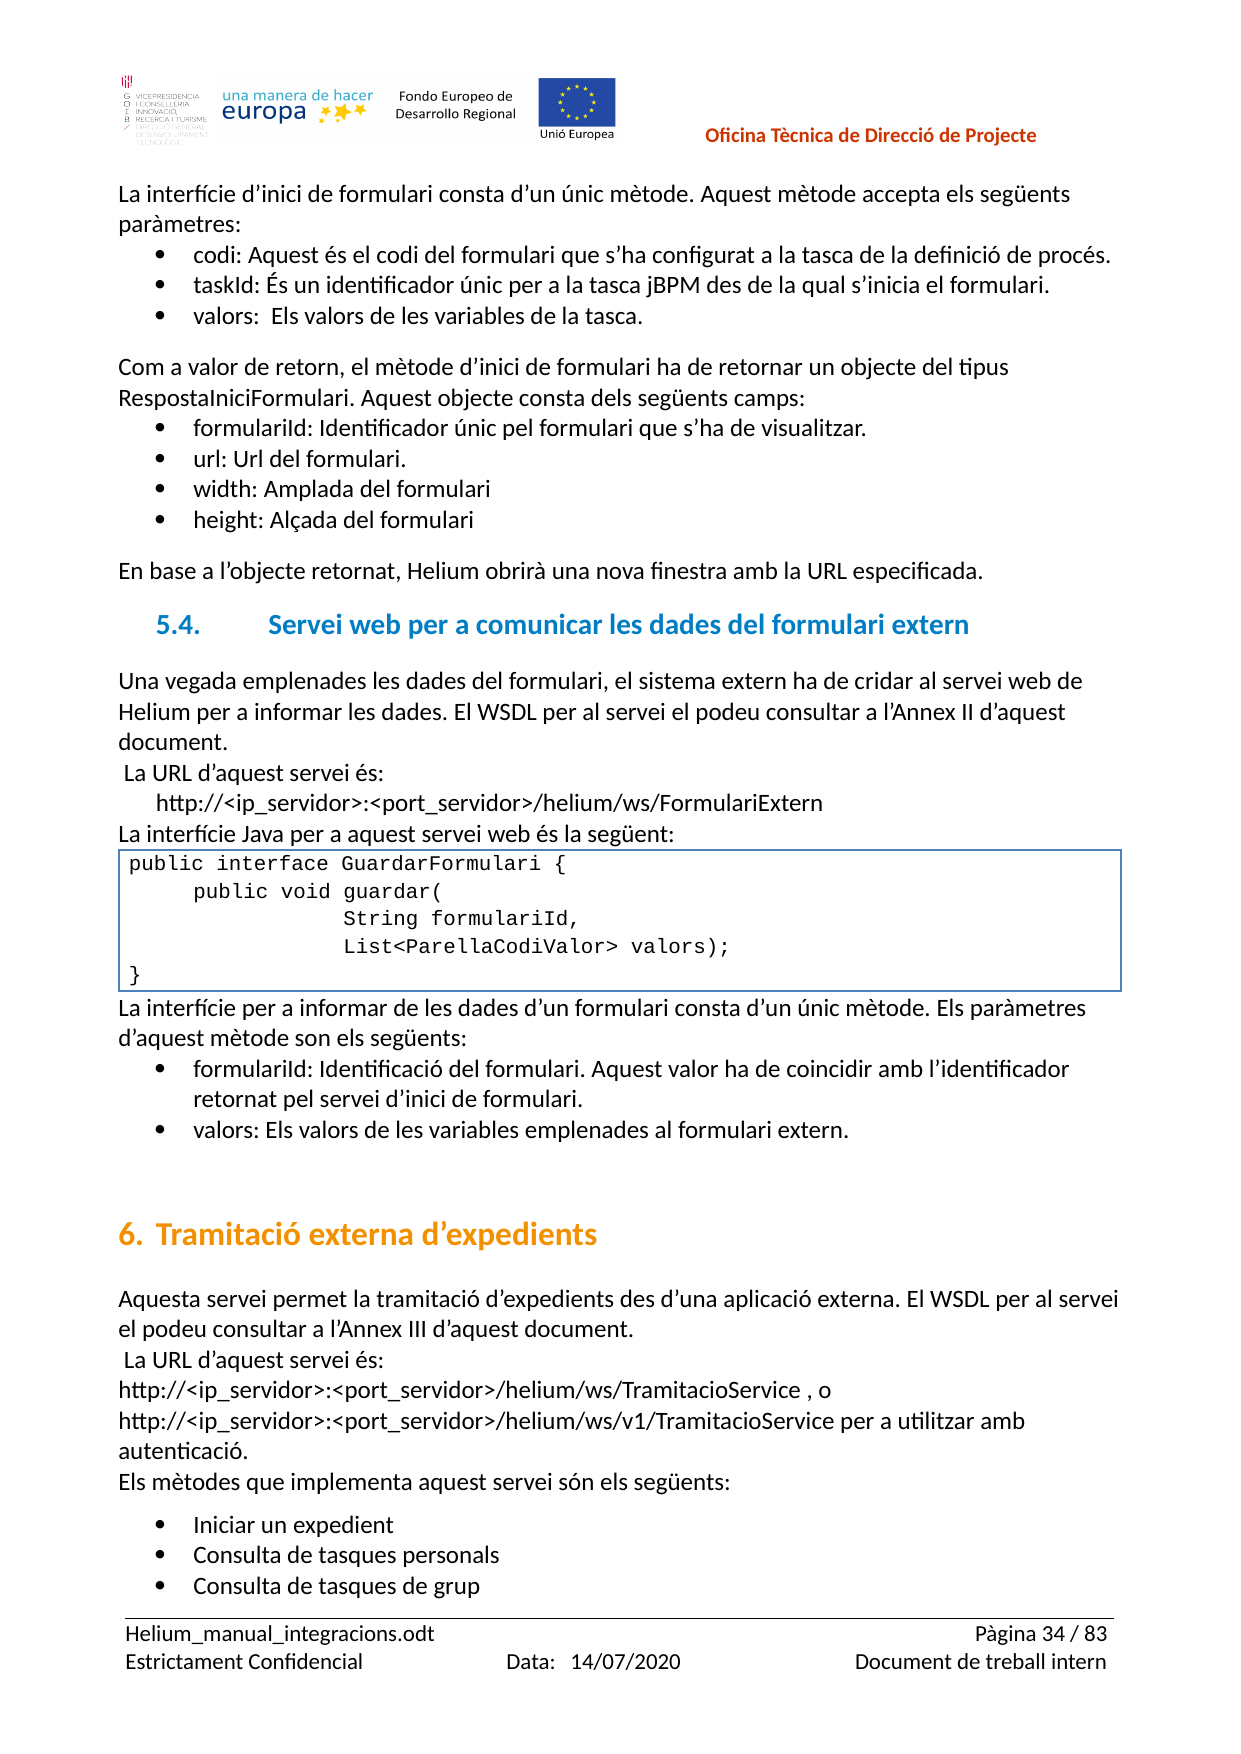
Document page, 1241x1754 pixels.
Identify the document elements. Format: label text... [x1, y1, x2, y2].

text Els mètodes que implementa aquest servei són els següents: [118, 1466, 1122, 1496]
list valors: Els valors de les variables emplenades al formulari extern. [156, 1114, 1122, 1144]
text Com a valor de retorn, el mètode d’inici de formulari ha de retornar un objecte del tipus RespostaIniciFormulari. Aquest objecte consta dels següents camps: [118, 351, 1122, 412]
text List<ParellaCodiValor> valors); [120, 932, 1120, 960]
list valors: Els valors de les variables de la tasca. [156, 300, 1122, 330]
list formulariId: Identificació del formulari. Aquest valor ha de coincidir amb l’identificador retornat pel servei d’inici de formulari. [156, 1053, 1122, 1114]
text public interface GuardarFormulari { [120, 851, 1120, 876]
text Aquesta servei permet la tramitació d’expedients des d’una aplicació externa. El WSDL per al servei el podeu consultar a l’Annex III d’aquest document. [118, 1283, 1122, 1344]
list Consulta de tasques personals [156, 1539, 1122, 1570]
text } [120, 960, 1120, 990]
text La interfície Java per a aquest servei web és la següent: [118, 818, 1122, 849]
text La URL d’aquest servei és: [118, 757, 1122, 788]
text public void guardar( [120, 876, 1120, 904]
text La interfície d’inici de formulari consta d’un únic mètode. Aquest mètode accepta els següents paràmetres: [118, 178, 1122, 239]
text http://<ip_servidor>:<port_servidor>/helium/ws/FormulariExtern [156, 788, 1122, 818]
text En base a l’objecte retornat, Helium obrirà una nova finestra amb la URL especificada. [118, 555, 1122, 586]
list width: Amplada del formulari [156, 473, 1122, 504]
subtitle Servei web per a comunicar les dades del formulari extern [156, 606, 1122, 642]
text String formulariId, [120, 904, 1120, 932]
list height: Alçada del formulari [156, 504, 1122, 534]
text La interfície per a informar de les dades d’un formulari consta d’un únic mètode. Els paràmetres d’aquest mètode son els següents: [118, 992, 1122, 1053]
text Una vegada emplenades les dades del formulari, el sistema extern ha de cridar al servei web de Helium per a informar les dades. El WSDL per al servei el podeu consultar a l’Annex II d’aquest document. [118, 666, 1122, 757]
list Iniciar un expedient [156, 1509, 1122, 1539]
list taskId: És un identificador únic per a la tasca jBPM des de la qual s’inicia el formulari. [156, 269, 1122, 300]
list formulariId: Identificador únic pel formulari que s’ha de visualitzar. [156, 412, 1122, 443]
subtitle Tramitació externa d’expedients [118, 1213, 1122, 1253]
list Consulta de tasques de grup [156, 1570, 1122, 1601]
list codi: Aquest és el codi del formulari que s’ha configurat a la tasca de la definició de procés. [156, 239, 1122, 269]
picture [118, 73, 213, 147]
text http://<ip_servidor>:<port_servidor>/helium/ws/TramitacioService , o http://<ip_servidor>:<port_servidor>/helium/ws/v1/TramitacioService per a utilitzar amb autenticació. [118, 1374, 1122, 1466]
picture [219, 73, 621, 147]
list url: Url del formulari. [156, 443, 1122, 473]
text La URL d’aquest servei és: [118, 1344, 1122, 1374]
